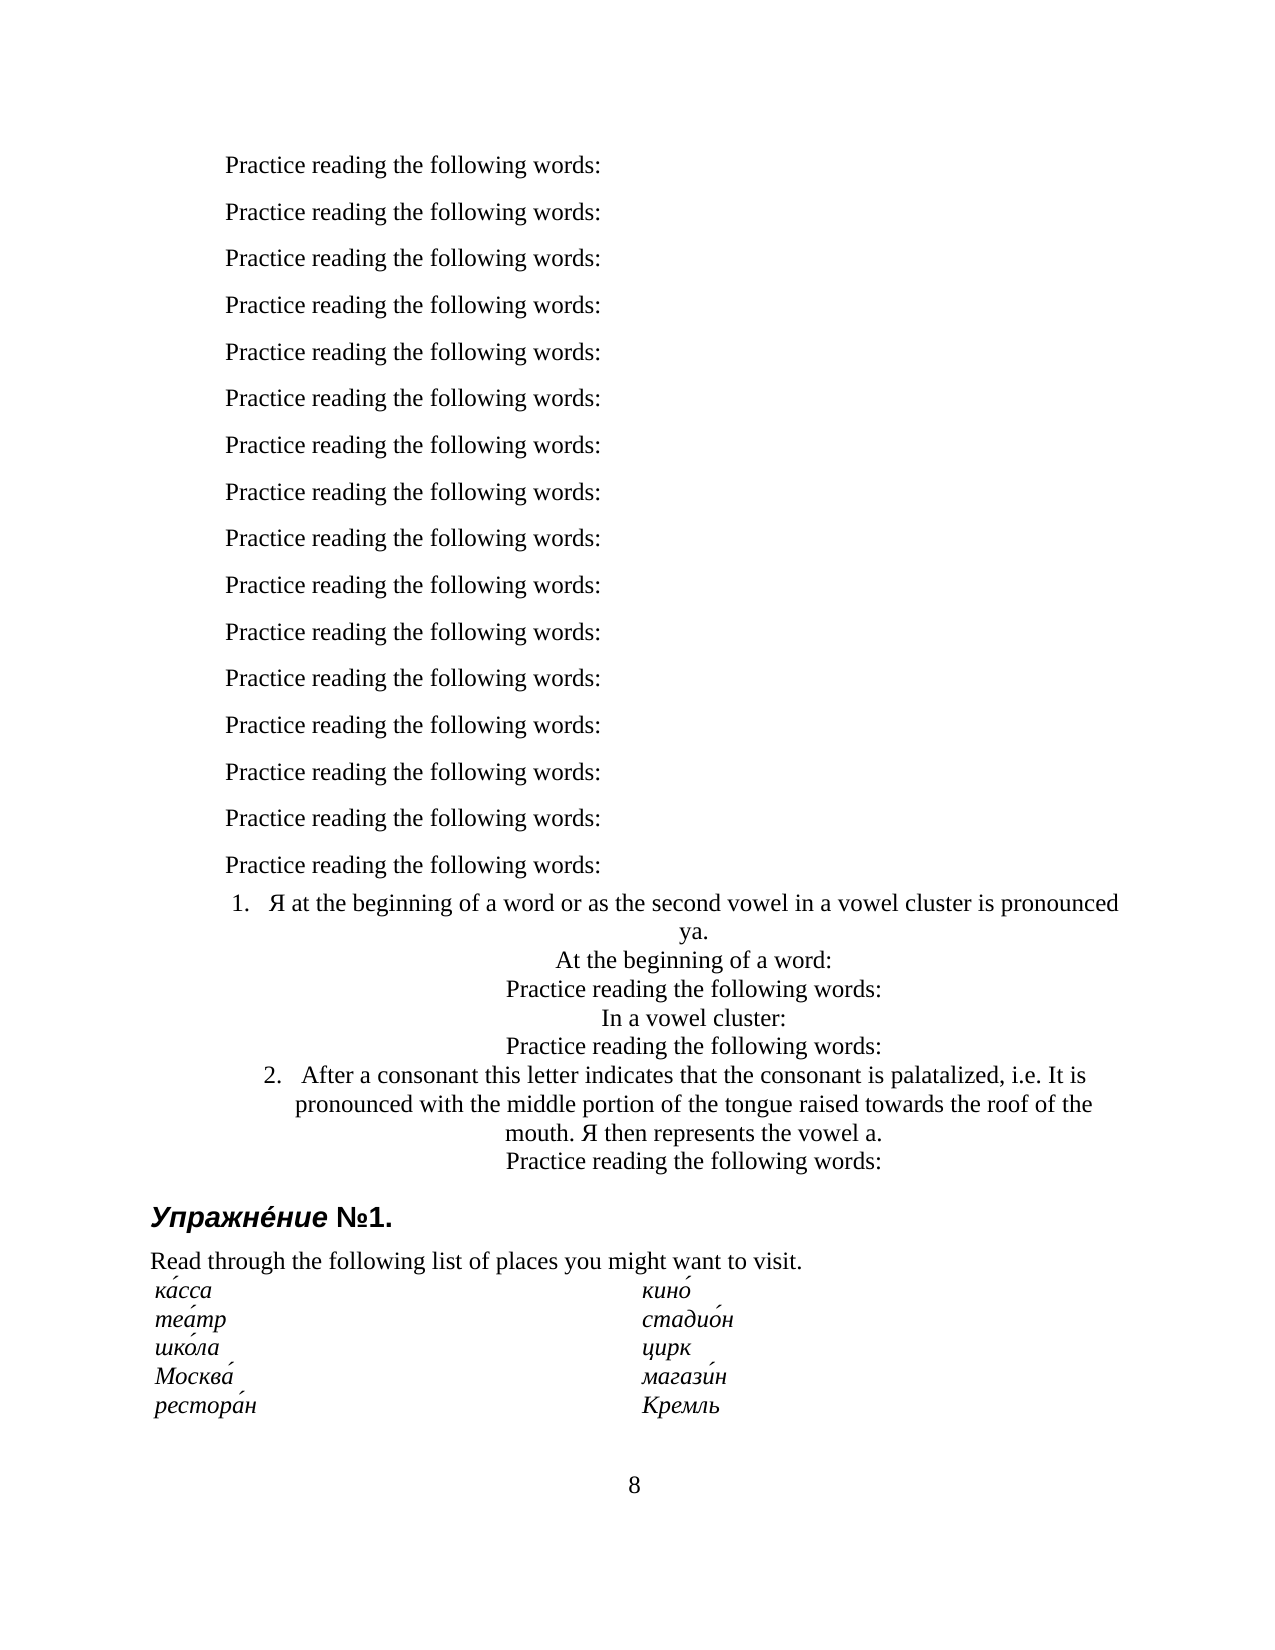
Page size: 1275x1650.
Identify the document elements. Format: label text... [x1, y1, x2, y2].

list Practice reading the following words: [229, 1146, 1121, 1175]
list Practice reading the following words: [187, 150, 1125, 179]
list Practice reading the following words: [187, 383, 1125, 412]
list Practice reading the following words: [187, 570, 1125, 599]
table_cell рестора́н [150, 1390, 637, 1419]
list In a vowel cluster: [229, 1003, 1121, 1031]
subtitle Упражне́ние №1. [150, 1200, 1125, 1234]
list Practice reading the following words: [187, 850, 1125, 879]
table_cell Кремль [638, 1390, 1125, 1419]
list Practice reading the following words: [187, 477, 1125, 505]
list After a consonant this letter indicates that the consonant is palatalized, i.e. It is pronounced with the middle portion of the tongue raised towards the roof of the mouth. Я then represents the vowel a. [229, 1060, 1121, 1146]
list Practice reading the following words: [229, 974, 1121, 1003]
table_cell Москва́ [150, 1361, 637, 1390]
table_cell стадио́н [638, 1304, 1125, 1332]
table_cell магази́н [638, 1361, 1125, 1390]
table_cell шко́ла [150, 1333, 637, 1361]
list Practice reading the following words: [187, 290, 1125, 319]
list Practice reading the following words: [187, 663, 1125, 692]
text Read through the following list of places you might want to visit. [150, 1246, 1125, 1275]
list At the beginning of a word: [229, 945, 1121, 974]
list Practice reading the following words: [187, 243, 1125, 272]
list Practice reading the following words: [187, 337, 1125, 365]
table_cell теа́тр [150, 1304, 637, 1332]
list Practice reading the following words: [229, 1031, 1121, 1060]
list Practice reading the following words: [187, 803, 1125, 832]
list Practice reading the following words: [187, 197, 1125, 225]
list Practice reading the following words: [187, 430, 1125, 459]
table_header ка́сса [150, 1275, 637, 1304]
list Practice reading the following words: [187, 617, 1125, 645]
table_header кино́ [638, 1275, 1125, 1304]
list Practice reading the following words: [187, 757, 1125, 785]
list Practice reading the following words: [187, 523, 1125, 552]
table_cell цирк [638, 1333, 1125, 1361]
list Я at the beginning of a word or as the second vowel in a vowel cluster is pronounced ya. [229, 888, 1121, 945]
list Practice reading the following words: [187, 710, 1125, 739]
